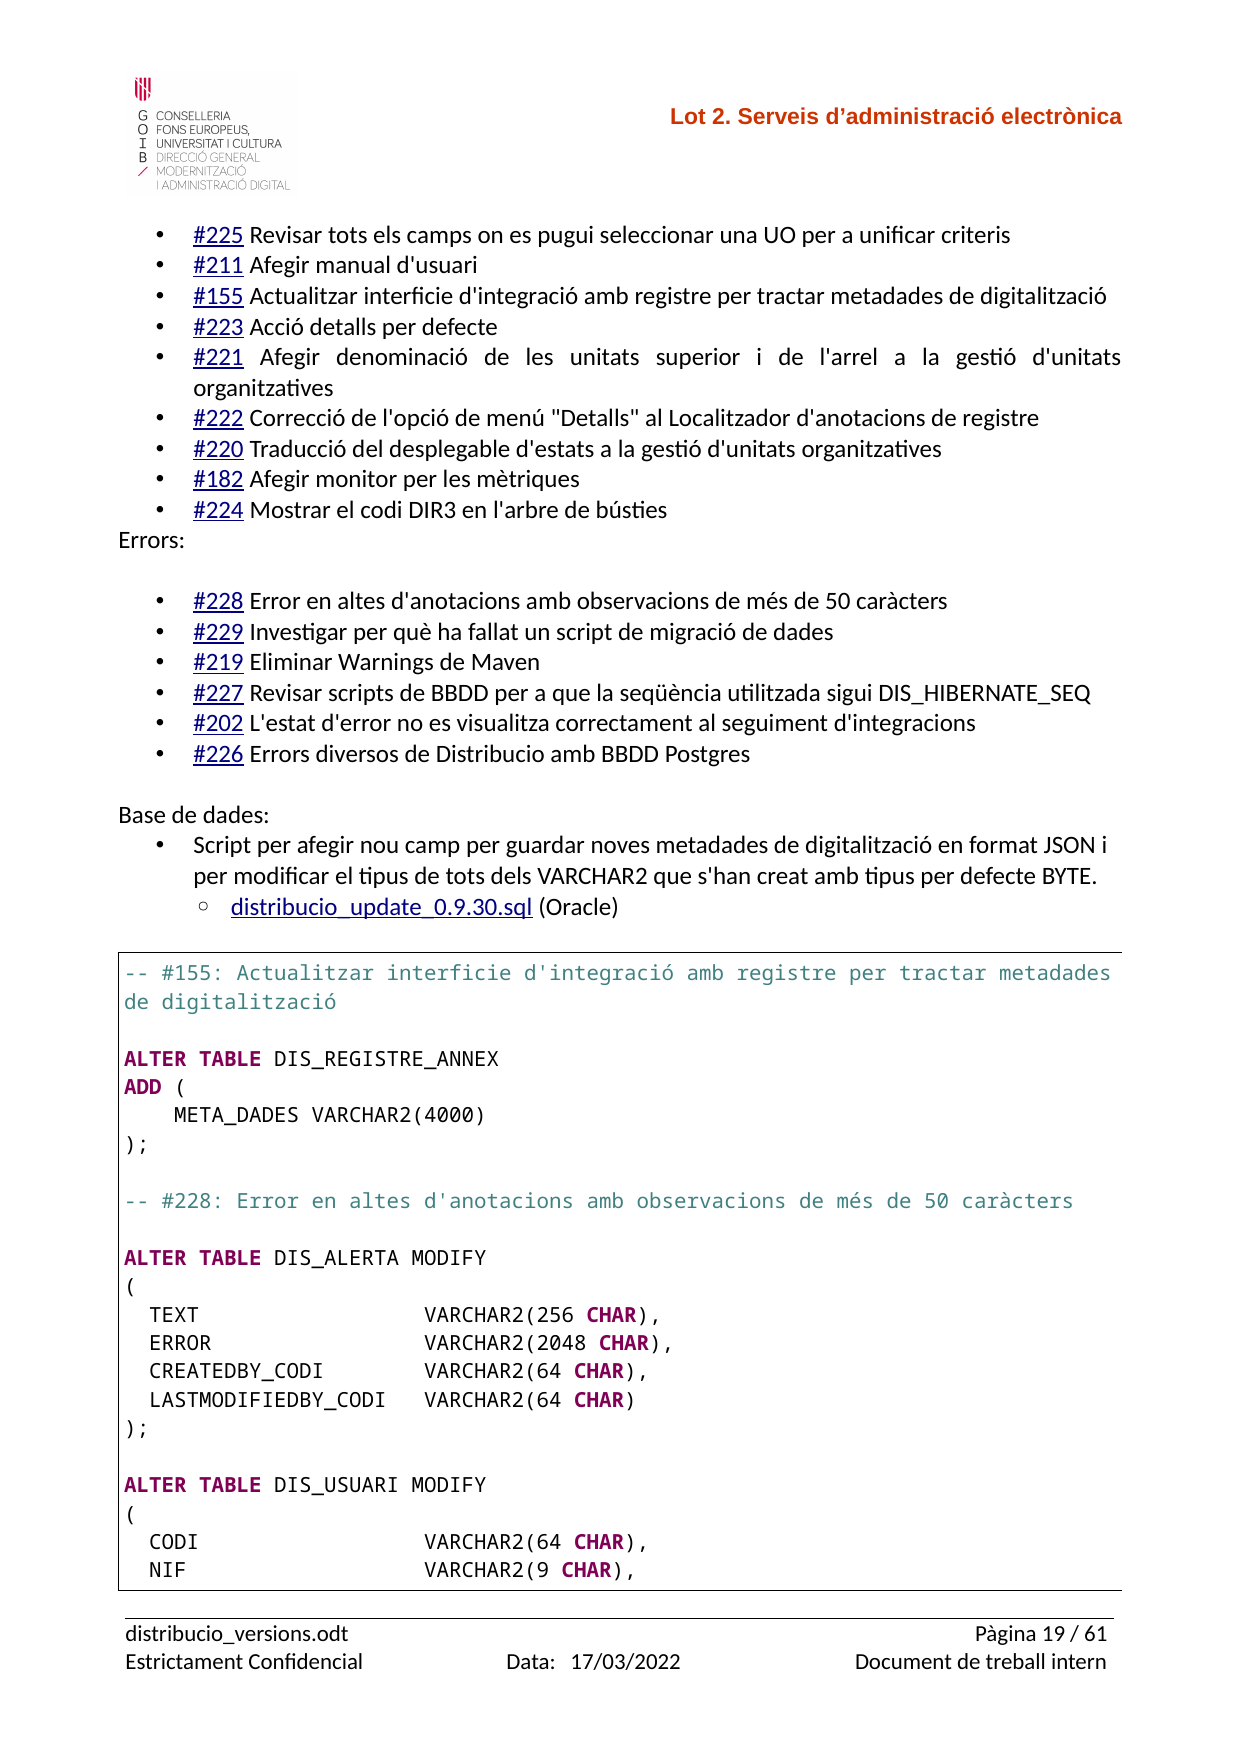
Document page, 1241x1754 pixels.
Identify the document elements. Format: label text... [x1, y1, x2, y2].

list #229 Investigar per què ha fallat un script de migració de dades [156, 616, 1122, 646]
list #223 Acció detalls per defecte [156, 311, 1122, 341]
text Errors: [118, 524, 1122, 555]
list #202 L'estat d'error no es visualitza correctament al seguiment d'integracions [156, 707, 1122, 738]
list #219 Eliminar Warnings de Maven [156, 646, 1122, 677]
list distribucio_update_0.9.30.sql (Oracle) [193, 891, 1122, 921]
list #228 Error en altes d'anotacions amb observacions de més de 50 caràcters [156, 585, 1122, 616]
list #155 Actualitzar interficie d'integració amb registre per tractar metadades de digitalització [156, 280, 1122, 311]
list #211 Afegir manual d'usuari [156, 250, 1122, 280]
list #182 Afegir monitor per les mètriques [156, 463, 1122, 494]
list #222 Correcció de l'opció de menú "Detalls" al Localitzador d'anotacions de registre [156, 402, 1122, 433]
list #226 Errors diversos de Distribucio amb BBDD Postgres [156, 738, 1122, 768]
list #224 Mostrar el codi DIR3 en l'arbre de bústies [156, 494, 1122, 524]
list #221 Afegir denominació de les unitats superior i de l'arrel a la gestió d'unitats organitzatives [156, 341, 1122, 402]
table_header -- #155: Actualitzar interficie d'integració amb registre per tractar metadades de digitalització ALTER TABLE DIS_REGISTRE_ANNEX ADD ( META_DADES VARCHAR2(4000) ); -- #228: Error en altes d'anotacions amb observacions de més de 50 caràcters ALTER TABLE DIS_ALERTA MODIFY ( TEXT VARCHAR2(256 CHAR), ERROR VARCHAR2(2048 CHAR), CREATEDBY_CODI VARCHAR2(64 CHAR), LASTMODIFIEDBY_CODI VARCHAR2(64 CHAR) ); ALTER TABLE DIS_USUARI MODIFY ( CODI VARCHAR2(64 CHAR), NIF VARCHAR2(9 CHAR), [119, 953, 1122, 1590]
list #225 Revisar tots els camps on es pugui seleccionar una UO per a unificar criteris [156, 219, 1122, 250]
list #227 Revisar scripts de BBDD per a que la seqüència utilitzada sigui DIS_HIBERNATE_SEQ [156, 677, 1122, 707]
list #220 Traducció del desplegable d'estats a la gestió d'unitats organitzatives [156, 433, 1122, 463]
text Base de dades: [118, 799, 1122, 829]
picture [126, 70, 299, 197]
list Script per afegir nou camp per guardar noves metadades de digitalització en format JSON i per modificar el tipus de tots dels VARCHAR2 que s'han creat amb tipus per defecte BYTE. [156, 829, 1122, 891]
